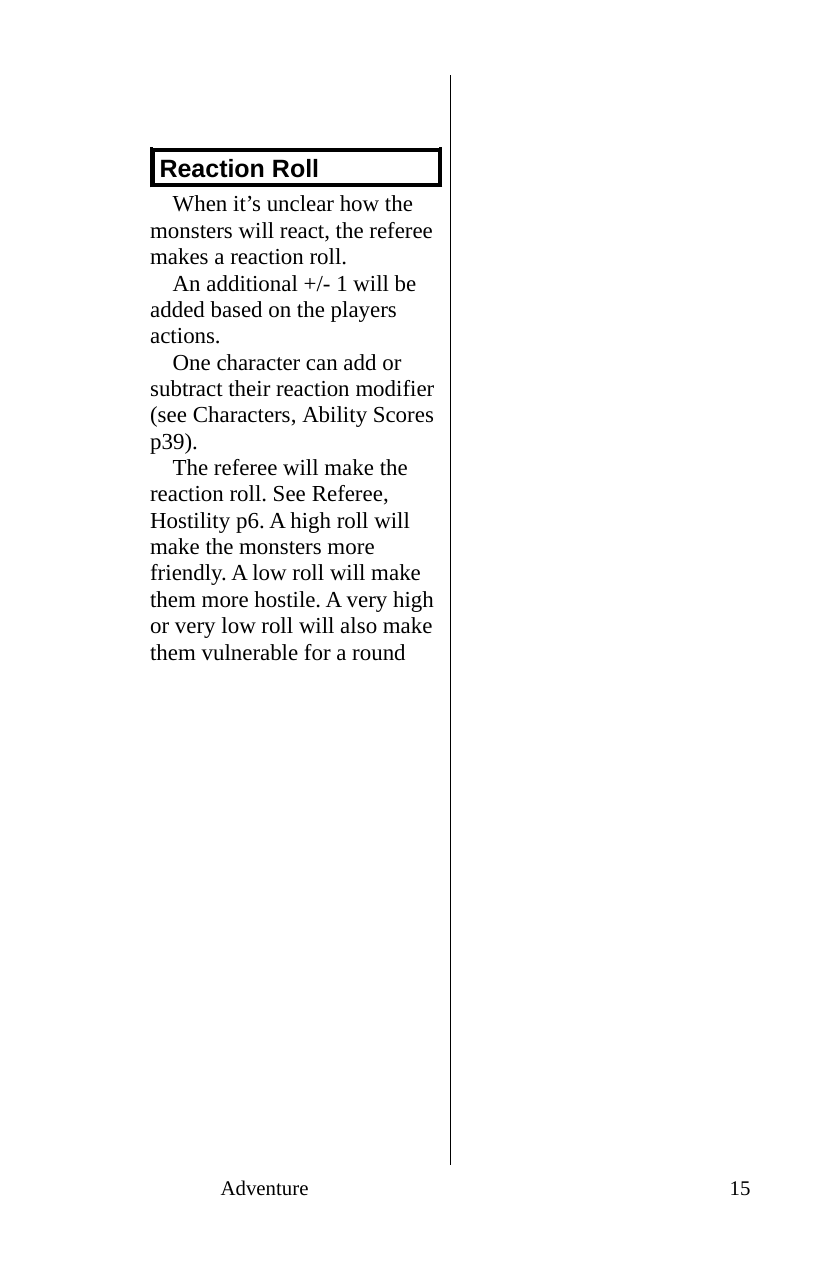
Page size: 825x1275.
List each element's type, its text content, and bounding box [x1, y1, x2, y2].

text The referee will make the reaction roll. See Referee, Hostility p3. A high roll will make the monsters more friendly. A low roll will make them more hostile. A very high or very low roll will also make them vulnerable for a round [150, 454, 442, 665]
text One character can add or subtract their reaction modifier (see Characters, Ability Scores p24). [150, 349, 442, 454]
subtitle Reaction Roll [155, 152, 438, 183]
text When it’s unclear how the monsters will react, the referee makes a reaction roll. [150, 191, 442, 269]
text An additional +/- 1 will be added based on the players actions. [150, 269, 442, 349]
